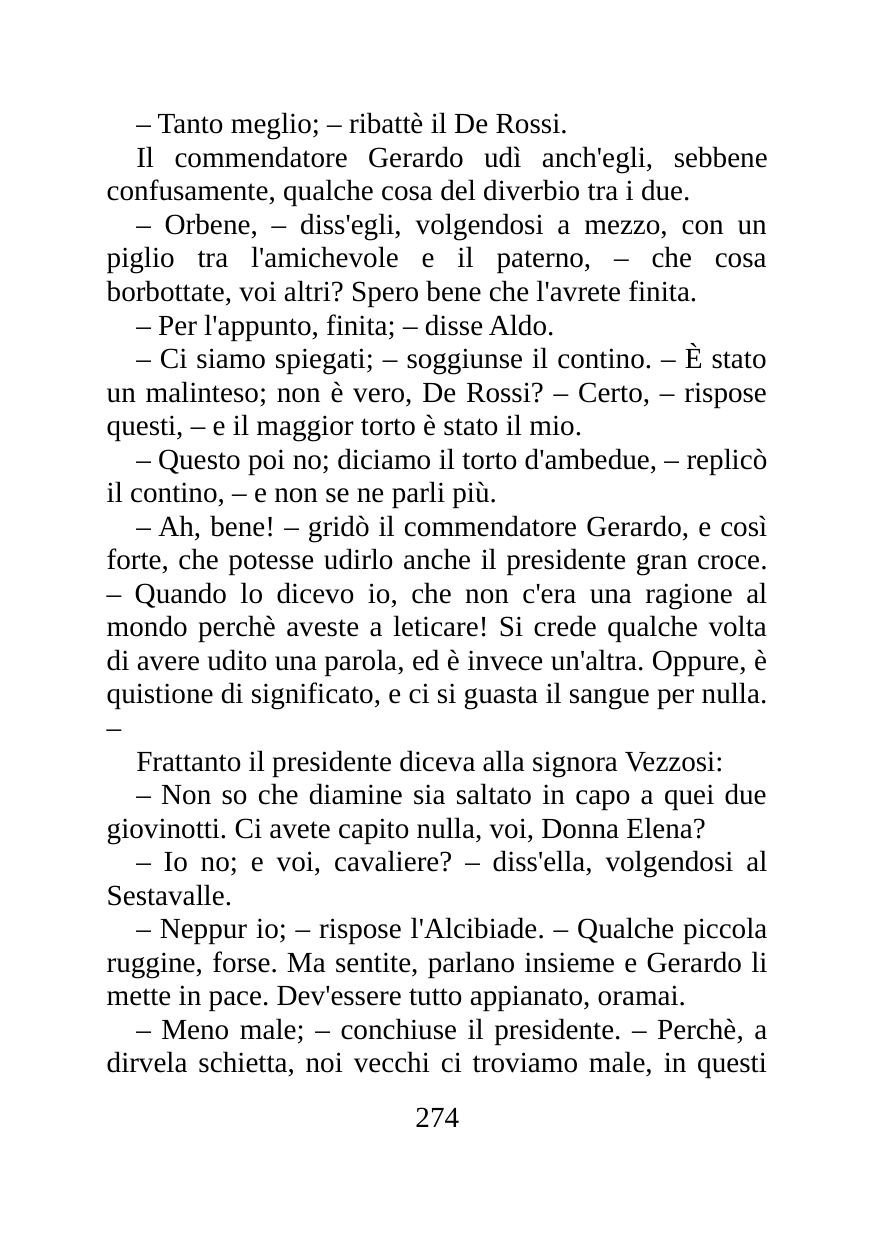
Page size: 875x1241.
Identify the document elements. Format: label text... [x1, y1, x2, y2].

text ‒ Tanto meglio; ‒ ribattè il De Rossi. [106, 106, 768, 140]
text ‒ Io no; e voi, cavaliere? ‒ diss'ella, volgendosi al Sestavalle. [106, 844, 768, 911]
text ‒ Per l'appunto, finita; ‒ disse Aldo. [106, 308, 768, 341]
text ‒ Ci siamo spiegati; ‒ soggiunse il contino. ‒ È stato un malinteso; non è vero, De Rossi? ‒ Certo, ‒ rispose questi, ‒ e il maggior torto è stato il mio. [106, 341, 768, 442]
text Frattanto il presidente diceva alla signora Vezzosi: [106, 744, 768, 777]
text ‒ Questo poi no; diciamo il torto d'ambedue, ‒ replicò il contino, ‒ e non se ne parli più. [106, 442, 768, 509]
text ‒ Ah, bene! ‒ gridò il commendatore Gerardo, e così forte, che potesse udirlo anche il presidente gran croce. ‒ Quando lo dicevo io, che non c'era una ragione al mondo perchè aveste a leticare! Si crede qualche volta di avere udito una parola, ed è invece un'altra. Oppure, è quistione di significato, e ci si guasta il sangue per nulla. ‒ [106, 509, 768, 744]
text ‒ Non so che diamine sia saltato in capo a quei due giovinotti. Ci avete capito nulla, voi, Donna Elena? [106, 777, 768, 844]
text ‒ Meno male; ‒ conchiuse il presidente. ‒ Perchè, a dirvela schietta, noi vecchi ci troviamo male, in questi [106, 1012, 768, 1079]
text ‒ Neppur io; ‒ rispose l'Alcibiade. ‒ Qualche piccola ruggine, forse. Ma sentite, parlano insieme e Gerardo li mette in pace. Dev'essere tutto appianato, oramai. [106, 911, 768, 1012]
text ‒ Orbene, ‒ diss'egli, volgendosi a mezzo, con un piglio tra l'amichevole e il paterno, ‒ che cosa borbottate, voi altri? Spero bene che l'avrete finita. [106, 207, 768, 308]
text Il commendatore Gerardo udì anch'egli, sebbene confusamente, qualche cosa del diverbio tra i due. [106, 140, 768, 207]
